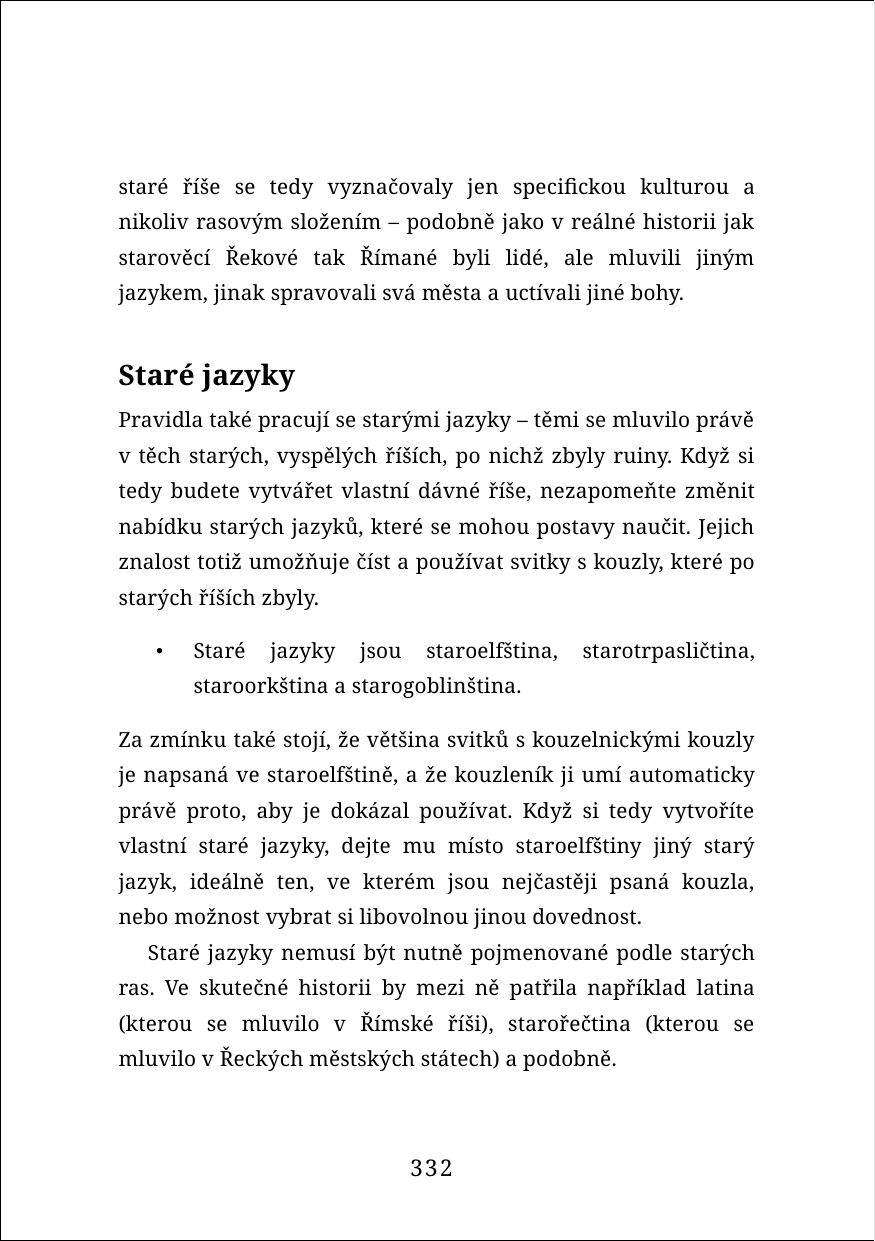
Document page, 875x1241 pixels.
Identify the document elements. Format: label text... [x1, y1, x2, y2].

text Pravidla také pracují se starými jazyky – těmi se mluvilo právě v těch starých, vyspělých říších, po nichž zbyly ruiny. Když si tedy budete vytvářet vlastní dávné říše, nezapomeňte změnit nabídku starých jazyků, které se mohou postavy naučit. Jejich znalost totiž umožňuje číst a používat svitky s kouzly, které po starých říších zbyly. [118, 405, 756, 611]
list Staré jazyky jsou staroelfština, starotrpasličtina, staroorkština a starogoblinština. [156, 636, 756, 700]
text Za zmínku také stojí, že většina svitků s kouzelnickými kouzly je napsaná ve staroelfštině, a že kouzleník ji umí automaticky právě proto, aby je dokázal používat. Když si tedy vytvoříte vlastní staré jazyky, dejte mu místo staroelfštiny jiný starý jazyk, ideálně ten, ve kterém jsou nejčastěji psaná kouzla, nebo možnost vybrat si libovolnou jinou dovednost. Staré jazyky nemusí být nutně pojmenované podle starých ras. Ve skutečné historii by mezi ně patřila například latina (kterou se mluvilo v Římské říši), starořečtina (kterou se mluvilo v Řeckých městských státech) a podobně. [118, 725, 756, 1073]
text staré říše se tedy vyznačovaly jen specifickou kulturou a nikoliv rasovým složením – podobně jako v reálné historii jak starověcí Řekové tak Římané byli lidé, ale mluvili jiným jazykem, jinak spravovali svá města a uctívali jiné bohy. [118, 172, 756, 307]
subtitle Staré jazyky [118, 355, 756, 393]
